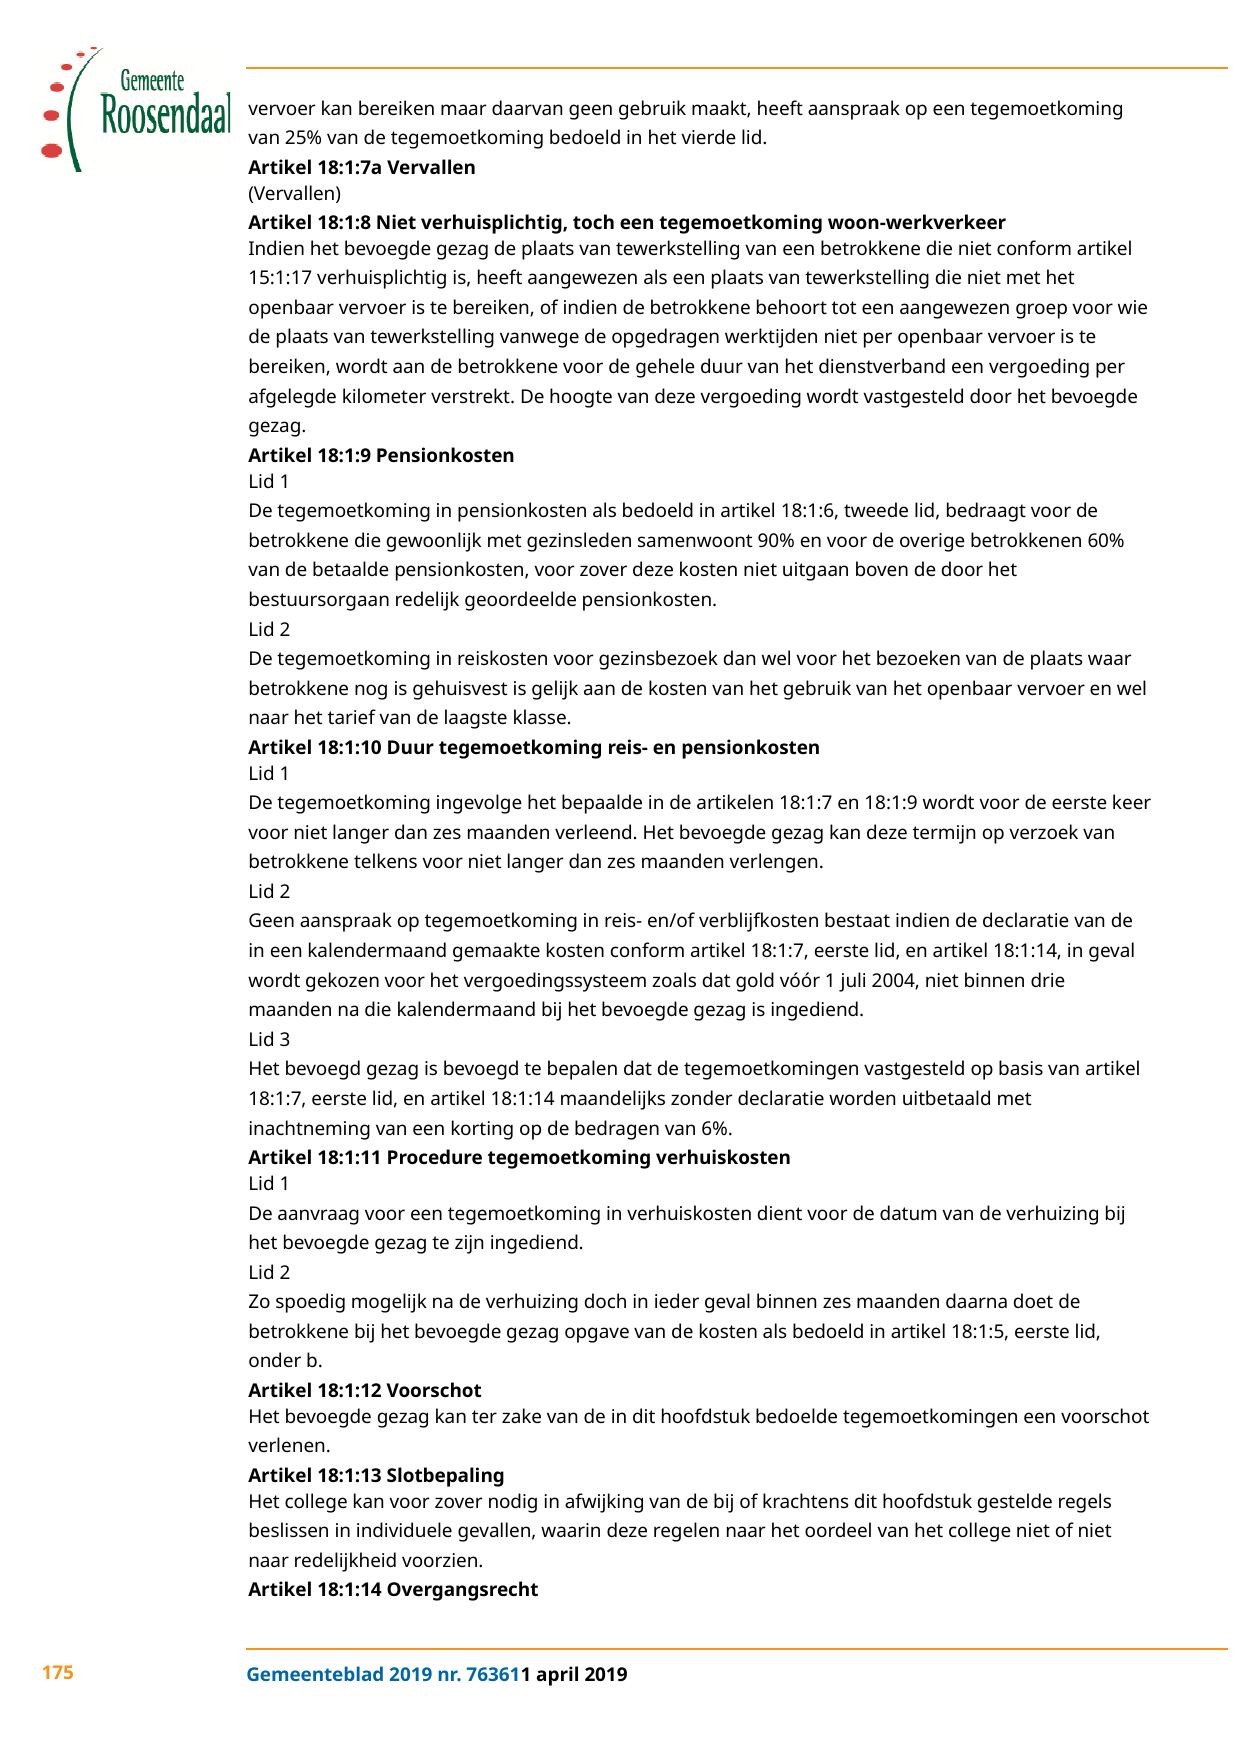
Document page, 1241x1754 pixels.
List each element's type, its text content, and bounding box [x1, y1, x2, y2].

text Lid 1 [248, 1170, 1152, 1196]
text Artikel 18:1:7a Vervallen [248, 154, 1152, 180]
picture [41, 47, 231, 172]
text Lid 3 [248, 1026, 1152, 1052]
text Artikel 18:1:9 Pensionkosten [248, 442, 1152, 468]
text Lid 2 [248, 1259, 1152, 1284]
text Artikel 18:1:14 Overgangsrecht [248, 1577, 1152, 1602]
text De tegemoetkoming ingevolge het bepaalde in de artikelen 18:1:7 en 18:1:9 wordt voor de eerste keer voor niet langer dan zes maanden verleend. Het bevoegde gezag kan deze termijn op verzoek van betrokkene telkens voor niet langer dan zes maanden verlengen. [248, 789, 1152, 874]
text Het bevoegde gezag kan ter zake van de in dit hoofdstuk bedoelde tegemoetkomingen een voorschot verlenen. [248, 1403, 1152, 1458]
text Artikel 18:1:13 Slotbepaling [248, 1462, 1152, 1488]
text Lid 1 [248, 468, 1152, 493]
text Artikel 18:1:10 Duur tegemoetkoming reis- en pensionkosten [248, 734, 1152, 760]
text Artikel 18:1:11 Procedure tegemoetkoming verhuiskosten [248, 1144, 1152, 1170]
text Artikel 18:1:12 Voorschot [248, 1377, 1152, 1403]
text De aanvraag voor een tegemoetkoming in verhuiskosten dient voor de datum van de verhuizing bij het bevoegde gezag te zijn ingediend. [248, 1200, 1152, 1255]
text Lid 2 [248, 878, 1152, 904]
text Indien het bevoegde gezag de plaats van tewerkstelling van een betrokkene die niet conform artikel 15:1:17 verhuisplichtig is, heeft aangewezen als een plaats van tewerkstelling die niet met het openbaar vervoer is te bereiken, of indien de betrokkene behoort tot een aangewezen groep voor wie de plaats van tewerkstelling vanwege de opgedragen werktijden niet per openbaar vervoer is te bereiken, wordt aan de betrokkene voor de gehele duur van het dienstverband een vergoeding per afgelegde kilometer verstrekt. De hoogte van deze vergoeding wordt vastgesteld door het bevoegde gezag. [248, 235, 1152, 438]
text Lid 2 [248, 616, 1152, 641]
text Het bevoegd gezag is bevoegd te bepalen dat de tegemoetkomingen vastgesteld op basis van artikel 18:1:7, eerste lid, en artikel 18:1:14 maandelijks zonder declaratie worden uitbetaald met inachtneming van een korting op de bedragen van 6%. [248, 1056, 1152, 1141]
text De tegemoetkoming in pensionkosten als bedoeld in artikel 18:1:6, tweede lid, bedraagt voor de betrokkene die gewoonlijk met gezinsleden samenwoont 90% en voor de overige betrokkenen 60% van de betaalde pensionkosten, voor zover deze kosten niet uitgaan boven de door het bestuursorgaan redelijk geoordeelde pensionkosten. [248, 497, 1152, 612]
text Artikel 18:1:8 Niet verhuisplichtig, toch een tegemoetkoming woon-werkverkeer [248, 209, 1152, 235]
text (Vervallen) [248, 180, 1152, 205]
text vervoer kan bereiken maar daarvan geen gebruik maakt, heeft aanspraak op een tegemoetkoming van 25% van de tegemoetkoming bedoeld in het vierde lid. [248, 95, 1152, 150]
text Zo spoedig mogelijk na de verhuizing doch in ieder geval binnen zes maanden daarna doet de betrokkene bij het bevoegde gezag opgave van de kosten als bedoeld in artikel 18:1:5, eerste lid, onder b. [248, 1288, 1152, 1373]
text Lid 1 [248, 760, 1152, 786]
text De tegemoetkoming in reiskosten voor gezinsbezoek dan wel voor het bezoeken van de plaats waar betrokkene nog is gehuisvest is gelijk aan de kosten van het gebruik van het openbaar vervoer en wel naar het tarief van de laagste klasse. [248, 645, 1152, 730]
text Geen aanspraak op tegemoetkoming in reis- en/of verblijfkosten bestaat indien de declaratie van de in een kalendermaand gemaakte kosten conform artikel 18:1:7, eerste lid, en artikel 18:1:14, in geval wordt gekozen voor het vergoedingssysteem zoals dat gold vóór 1 juli 2004, niet binnen drie maanden na die kalendermaand bij het bevoegde gezag is ingediend. [248, 908, 1152, 1022]
text Het college kan voor zover nodig in afwijking van de bij of krachtens dit hoofdstuk gestelde regels beslissen in individuele gevallen, waarin deze regelen naar het oordeel van het college niet of niet naar redelijkheid voorzien. [248, 1488, 1152, 1573]
